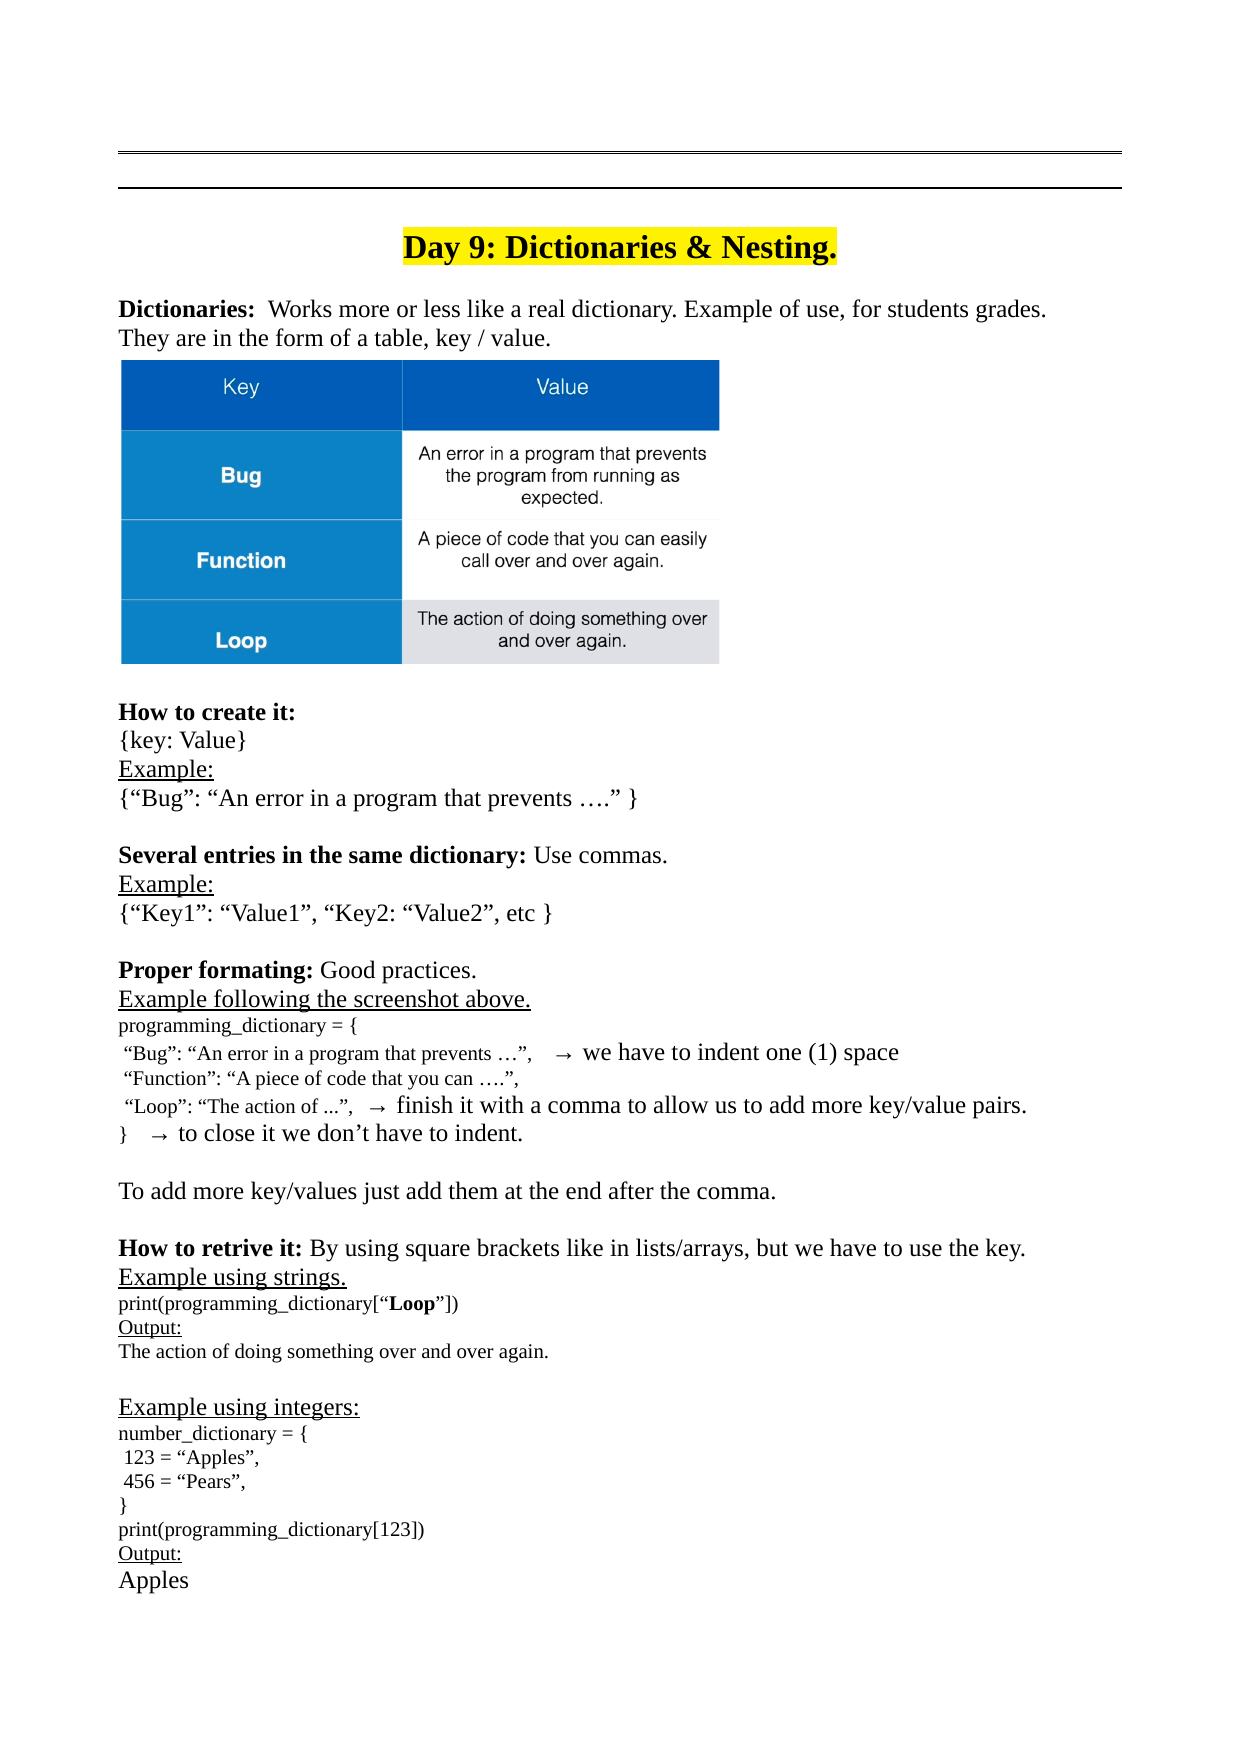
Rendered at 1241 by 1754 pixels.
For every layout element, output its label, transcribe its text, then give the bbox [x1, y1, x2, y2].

text {“Bug”: “An error in a program that prevents ….” } [118, 783, 1122, 812]
picture [121, 360, 720, 664]
text “Loop”: “The action of ...”, → finish it with a comma to allow us to add more key/value pairs. [118, 1090, 1122, 1118]
text Example: [118, 869, 1122, 898]
text } → to close it we don’t have to indent. [118, 1118, 1122, 1147]
text {key: Value} [118, 725, 1122, 754]
text Several entries in the same dictionary: Use commas. [118, 840, 1122, 869]
text Output: [118, 1541, 1122, 1565]
text How to retrive it: By using square brackets like in lists/arrays, but we have to use the key. [118, 1233, 1122, 1262]
text {“Key1”: “Value1”, “Key2: “Value2”, etc } [118, 898, 1122, 927]
text number_dictionary = { [118, 1421, 1122, 1445]
text 123 = “Apples”, [118, 1445, 1122, 1469]
text Day 9: Dictionaries & Nesting. [118, 227, 1122, 265]
text programming_dictionary = { [118, 1013, 1122, 1037]
text Output: [118, 1315, 1122, 1339]
text print(programming_dictionary[123]) [118, 1517, 1122, 1541]
text The action of doing something over and over again. [118, 1339, 1122, 1363]
text Example using integers: [118, 1392, 1122, 1421]
text Dictionaries: Works more or less like a real dictionary. Example of use, for students grades. [118, 294, 1122, 323]
text Example following the screenshot above. [118, 984, 1122, 1013]
text “Function”: “A piece of code that you can ….”, [118, 1066, 1122, 1090]
text To add more key/values just add them at the end after the comma. [118, 1176, 1122, 1205]
text Proper formating: Good practices. [118, 955, 1122, 984]
text “Bug”: “An error in a program that prevents …”, → we have to indent one (1) space [118, 1037, 1122, 1066]
text } [118, 1493, 1122, 1517]
text Example: [118, 754, 1122, 783]
text print(programming_dictionary[“Loop”]) [118, 1291, 1122, 1315]
text How to create it: [118, 697, 1122, 725]
text Example using strings. [118, 1262, 1122, 1291]
text They are in the form of a table, key / value. [118, 323, 1122, 352]
text 456 = “Pears”, [118, 1469, 1122, 1493]
text Apples [118, 1565, 1122, 1594]
